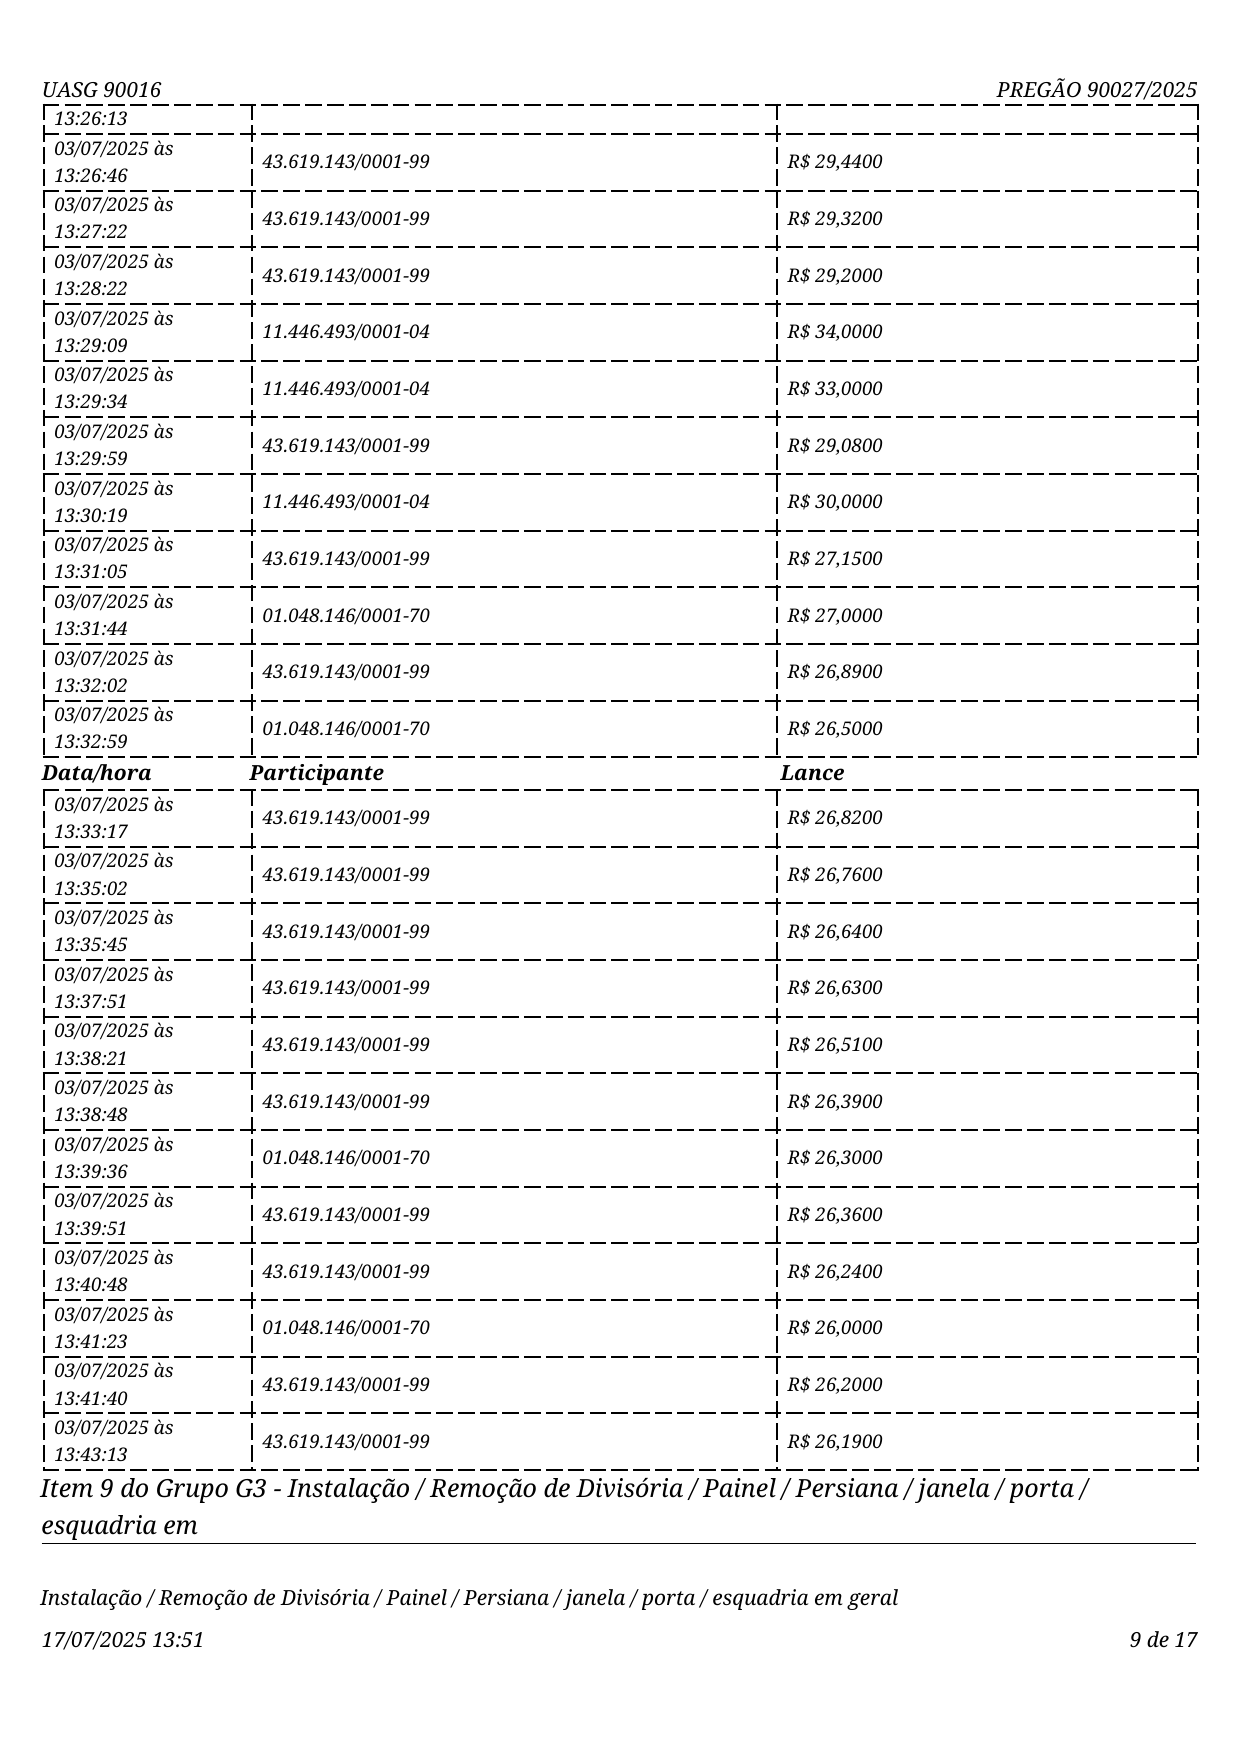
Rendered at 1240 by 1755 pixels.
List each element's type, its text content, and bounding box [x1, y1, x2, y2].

table_cell [777, 104, 1198, 133]
table_cell 01.048.146/0001-70 [252, 700, 777, 756]
table_cell 43.619.143/0001-99 [252, 190, 777, 246]
table_cell 11.446.493/0001-04 [252, 360, 777, 416]
table_cell 43.619.143/0001-99 [252, 1186, 777, 1242]
table_cell 03/07/2025 às 13:39:36 [44, 1129, 252, 1186]
table_cell R$ 26,5000 [777, 700, 1198, 756]
table_cell 03/07/2025 às 13:43:13 [44, 1412, 252, 1469]
table_cell 03/07/2025 às 13:27:22 [44, 190, 252, 246]
table_cell 03/07/2025 às 13:30:19 [44, 473, 252, 529]
table_cell R$ 29,2000 [777, 246, 1198, 303]
table_cell R$ 27,1500 [777, 530, 1198, 586]
table_cell R$ 26,8900 [777, 643, 1198, 699]
table_cell R$ 26,3600 [777, 1186, 1198, 1242]
table_cell R$ 26,1900 [777, 1412, 1198, 1469]
table_cell R$ 29,3200 [777, 190, 1198, 246]
table_cell 43.619.143/0001-99 [252, 530, 777, 586]
table_cell 11.446.493/0001-04 [252, 303, 777, 359]
table_cell 03/07/2025 às 13:28:22 [44, 246, 252, 303]
table_cell R$ 27,0000 [777, 586, 1198, 643]
table_cell R$ 34,0000 [777, 303, 1198, 359]
table_cell 03/07/2025 às 13:32:59 [44, 700, 252, 756]
table_cell 03/07/2025 às 13:29:59 [44, 416, 252, 473]
table_cell R$ 26,7600 [777, 846, 1198, 902]
table_cell R$ 26,2000 [777, 1356, 1198, 1412]
table_cell 01.048.146/0001-70 [252, 586, 777, 643]
table_cell 43.619.143/0001-99 [252, 1356, 777, 1412]
text Data/hora Participante Lance [42, 758, 1200, 787]
text Instalação / Remoção de Divisória / Painel / Persiana / janela / porta / esquadria em geral [40, 1583, 1200, 1611]
table_cell 03/07/2025 às 13:31:05 [44, 530, 252, 586]
table_cell R$ 26,5100 [777, 1016, 1198, 1072]
table_header 43.619.143/0001-99 [252, 789, 777, 846]
table_cell 43.619.143/0001-99 [252, 1412, 777, 1469]
table_cell 43.619.143/0001-99 [252, 902, 777, 959]
table_cell 03/07/2025 às 13:37:51 [44, 959, 252, 1016]
table_cell 03/07/2025 às 13:29:09 [44, 303, 252, 359]
table_cell R$ 26,6400 [777, 902, 1198, 959]
table_cell R$ 33,0000 [777, 360, 1198, 416]
table_cell 43.619.143/0001-99 [252, 846, 777, 902]
table_cell 43.619.143/0001-99 [252, 416, 777, 473]
table_cell 43.619.143/0001-99 [252, 643, 777, 699]
table_header R$ 26,8200 [777, 789, 1198, 846]
table_cell 03/07/2025 às 13:38:21 [44, 1016, 252, 1072]
table_cell 01.048.146/0001-70 [252, 1299, 777, 1356]
table_cell 03/07/2025 às 13:40:48 [44, 1242, 252, 1299]
table_cell 43.619.143/0001-99 [252, 1016, 777, 1072]
table_cell 03/07/2025 às 13:32:02 [44, 643, 252, 699]
table_cell R$ 30,0000 [777, 473, 1198, 529]
table_cell 03/07/2025 às 13:39:51 [44, 1186, 252, 1242]
table_cell R$ 26,3900 [777, 1072, 1198, 1129]
table_cell 43.619.143/0001-99 [252, 133, 777, 189]
table_cell 03/07/2025 às 13:26:46 [44, 133, 252, 189]
table_cell R$ 29,4400 [777, 133, 1198, 189]
table_cell 43.619.143/0001-99 [252, 246, 777, 303]
table_cell 43.619.143/0001-99 [252, 1072, 777, 1129]
table_cell 03/07/2025 às 13:41:23 [44, 1299, 252, 1356]
table_cell R$ 29,0800 [777, 416, 1198, 473]
table_cell R$ 26,6300 [777, 959, 1198, 1016]
table_cell R$ 26,3000 [777, 1129, 1198, 1186]
table_cell 43.619.143/0001-99 [252, 1242, 777, 1299]
table_cell 03/07/2025 às 13:31:44 [44, 586, 252, 643]
table_cell 03/07/2025 às 13:29:34 [44, 360, 252, 416]
table_cell 01.048.146/0001-70 [252, 1129, 777, 1186]
table_cell R$ 26,0000 [777, 1299, 1198, 1356]
table_cell 03/07/2025 às 13:41:40 [44, 1356, 252, 1412]
table_cell R$ 26,2400 [777, 1242, 1198, 1299]
table_cell 43.619.143/0001-99 [252, 959, 777, 1016]
table_cell [252, 104, 777, 133]
table_cell 03/07/2025 às 13:38:48 [44, 1072, 252, 1129]
table_cell 03/07/2025 às 13:35:45 [44, 902, 252, 959]
table_cell 03/07/2025 às 13:35:02 [44, 846, 252, 902]
table_header 03/07/2025 às 13:33:17 [44, 789, 252, 846]
table_cell 11.446.493/0001-04 [252, 473, 777, 529]
table_cell 13:26:13 [44, 104, 252, 133]
text Item 9 do Grupo G3 - Instalação / Remoção de Divisória / Painel / Persiana / janela / porta / esquadria em [40, 1471, 1200, 1541]
